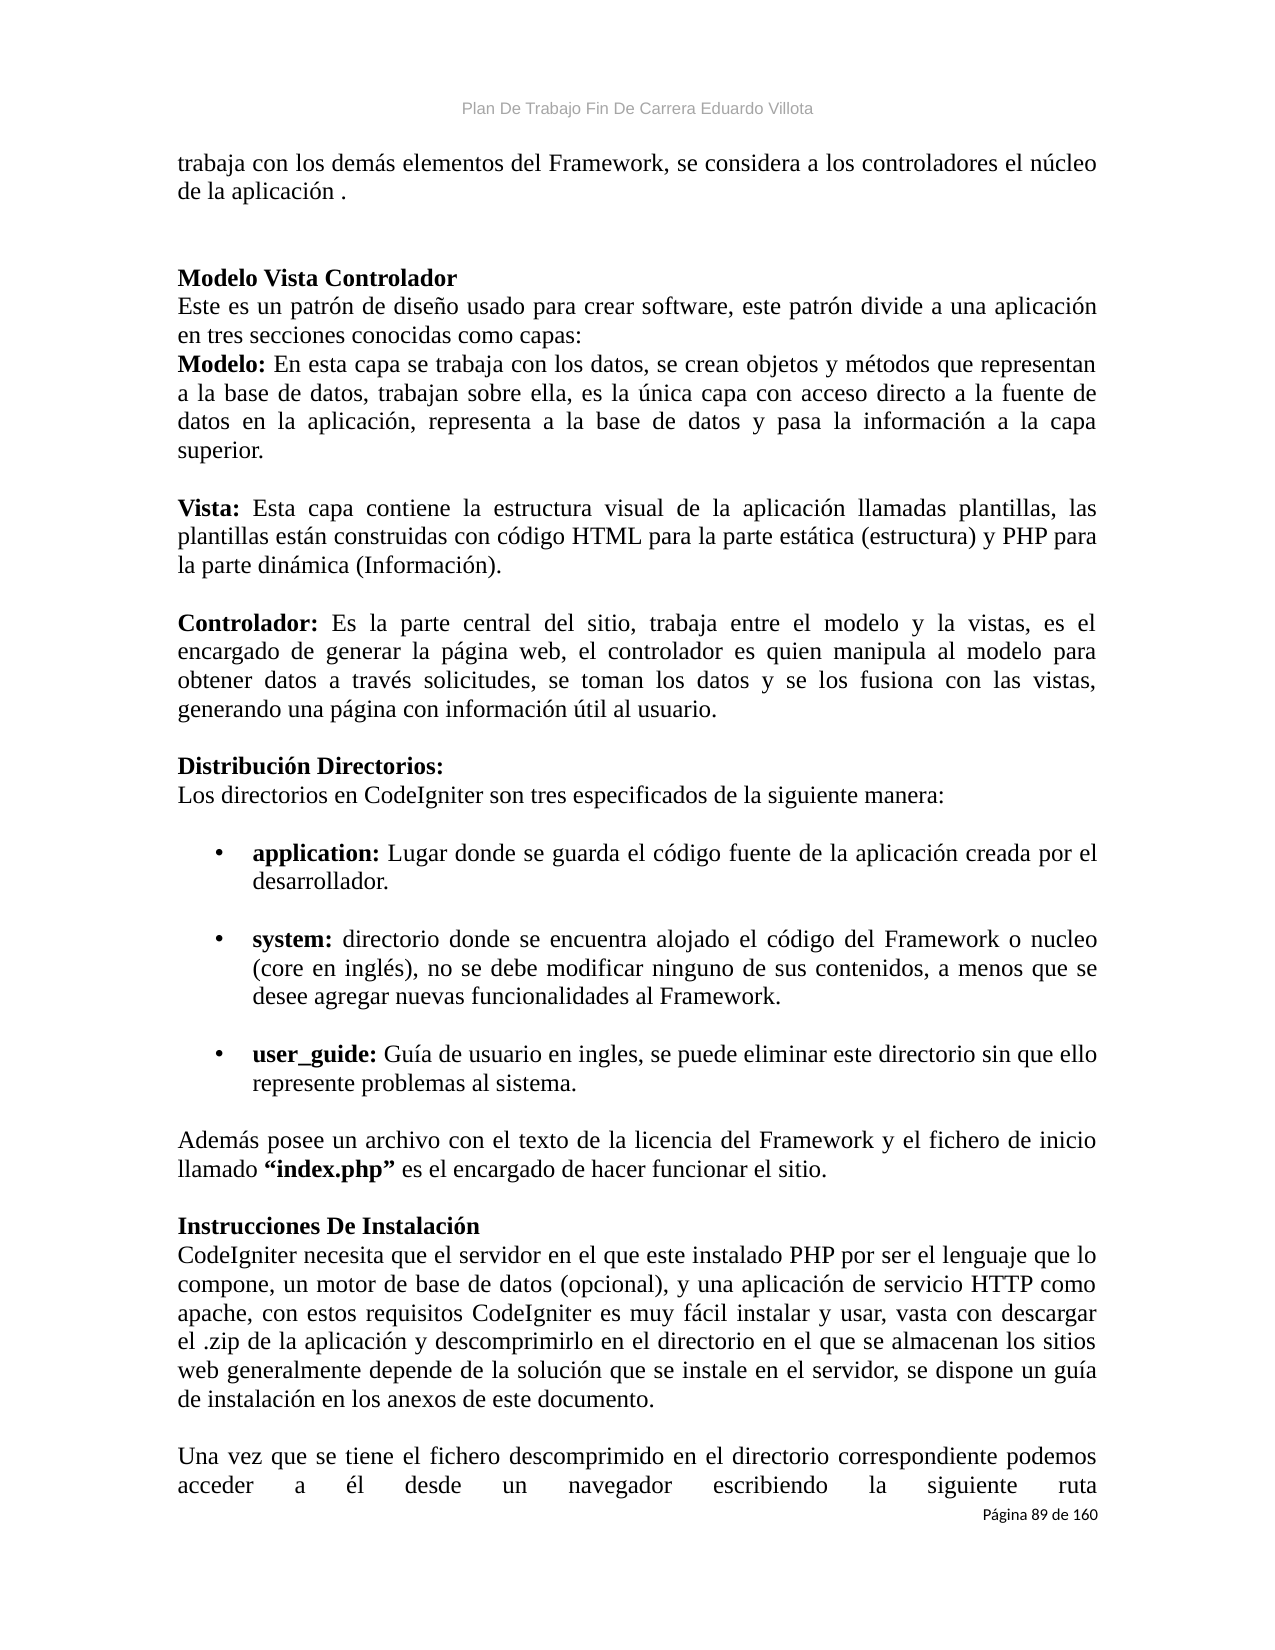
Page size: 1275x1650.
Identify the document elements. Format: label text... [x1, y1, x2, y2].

text Distribución Directorios: [177, 751, 1098, 780]
list system: directorio donde se encuentra alojado el código del Framework o nucleo (core en inglés), no se debe modificar ninguno de sus contenidos, a menos que se desee agregar nuevas funcionalidades al Framework. [215, 924, 1098, 1010]
text Los directorios en CodeIgniter son tres especificados de la siguiente manera: [177, 780, 1098, 809]
text Este es un patrón de diseño usado para crear software, este patrón divide a una aplicación en tres secciones conocidas como capas: [177, 291, 1098, 349]
text CodeIgniter necesita que el servidor en el que este instalado PHP por ser el lenguaje que lo compone, un motor de base de datos (opcional), y una aplicación de servicio HTTP como apache, con estos requisitos CodeIgniter es muy fácil instalar y usar, vasta con descargar el .zip de la aplicación y descomprimirlo en el directorio en el que se almacenan los sitios web generalmente depende de la solución que se instale en el servidor, se dispone un guía de instalación en los anexos de este documento. [177, 1240, 1098, 1413]
text Modelo: En esta capa se trabaja con los datos, se crean objetos y métodos que representan a la base de datos, trabajan sobre ella, es la única capa con acceso directo a la fuente de datos en la aplicación, representa a la base de datos y pasa la información a la capa superior. [177, 349, 1098, 464]
list application: Lugar donde se guarda el código fuente de la aplicación creada por el desarrollador. [215, 838, 1098, 895]
text Vista: Esta capa contiene la estructura visual de la aplicación llamadas plantillas, las plantillas están construidas con código HTML para la parte estática (estructura) y PHP para la parte dinámica (Información). [177, 493, 1098, 579]
text Además posee un archivo con el texto de la licencia del Framework y el fichero de inicio llamado “index.php” es el encargado de hacer funcionar el sitio. [177, 1125, 1098, 1183]
text Modelo Vista Controlador [177, 263, 1098, 291]
text Controlador: Es la parte central del sitio, trabaja entre el modelo y la vistas, es el encargado de generar la página web, el controlador es quien manipula al modelo para obtener datos a través solicitudes, se toman los datos y se los fusiona con las vistas, generando una página con información útil al usuario. [177, 608, 1098, 723]
text Una vez que se tiene el fichero descomprimido en el directorio correspondiente podemos acceder a él desde un navegador escribiendo la siguiente ruta [177, 1441, 1098, 1499]
text trabaja con los demás elementos del Framework, se considera a los controladores el núcleo de la aplicación . [177, 148, 1098, 205]
list user_guide: Guía de usuario en ingles, se puede eliminar este directorio sin que ello represente problemas al sistema. [215, 1039, 1098, 1096]
text Instrucciones De Instalación [177, 1211, 1098, 1240]
